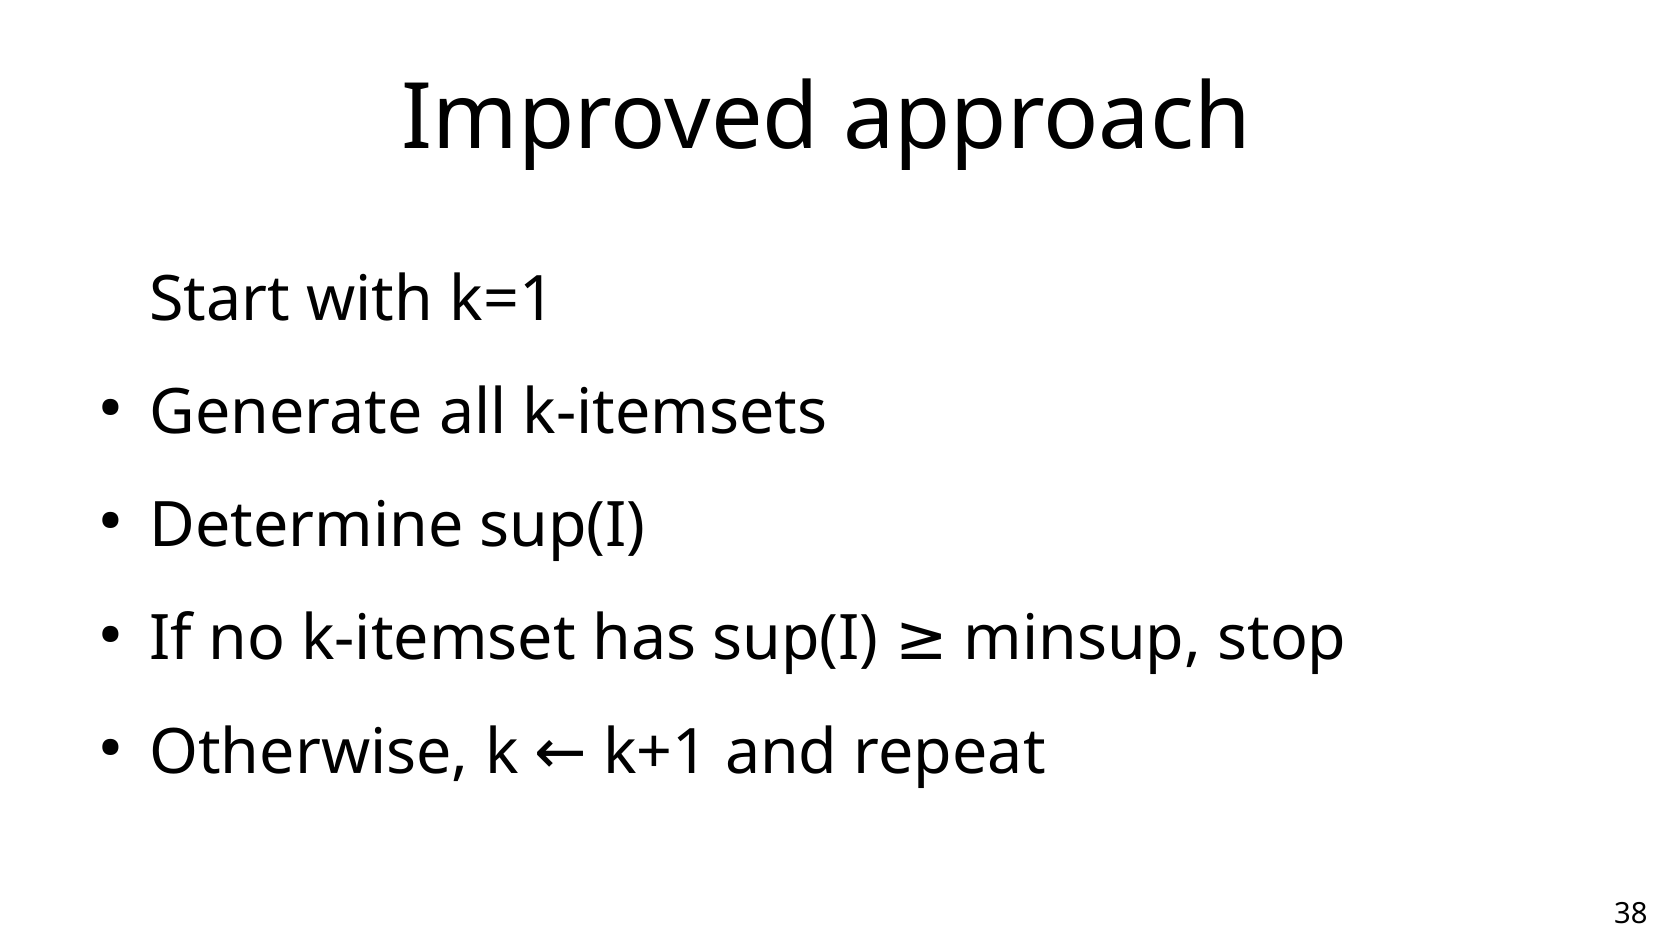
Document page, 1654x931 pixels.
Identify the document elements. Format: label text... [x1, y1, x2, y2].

list Start with k=1 Generate all k-itemsets Determine sup(I) If no k-itemset has sup(I) ≥ minsup, stop Otherwise, k ← k+1 and repeat [82, 253, 1571, 793]
title Improved approach [82, 1, 1571, 226]
